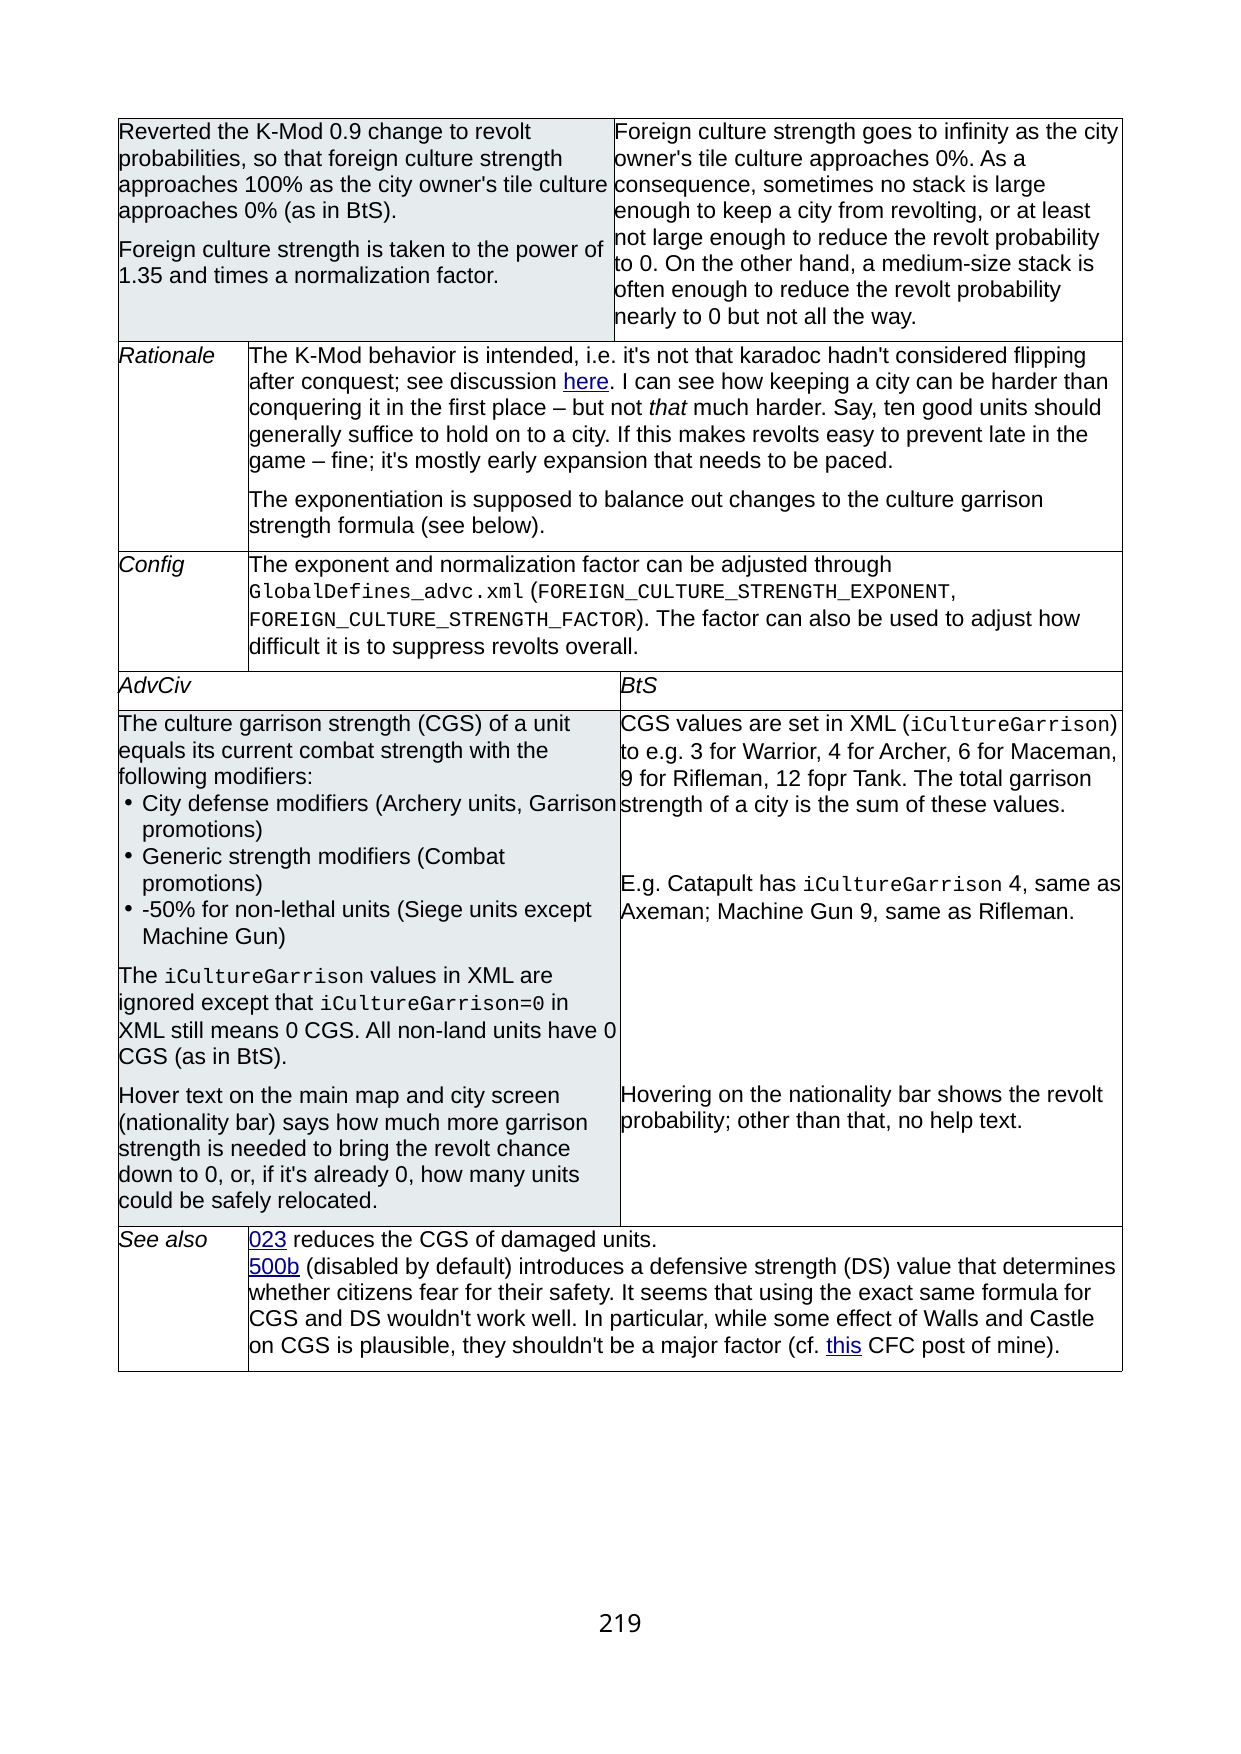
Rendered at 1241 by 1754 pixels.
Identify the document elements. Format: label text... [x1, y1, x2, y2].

table_cell The K-Mod behavior is intended, i.e. it's not that karadoc hadn't considered flipping after conquest; see discussion here. I can see how keeping a city can be harder than conquering it in the first place – but not that much harder. Say, ten good units should generally suffice to hold on to a city. If this makes revolts easy to prevent late in the game – fine; it's mostly early expansion that needs to be paced. The exponentiation is supposed to balance out changes to the culture garrison strength formula (see below). [249, 342, 1122, 551]
table_cell Reverted the K-Mod 0.9 change to revolt probabilities, so that foreign culture strength approaches 100% as the city owner's tile culture approaches 0% (as in BtS). Foreign culture strength is taken to the power of 1.35 and times a normalization factor. [119, 119, 614, 341]
table_cell BtS [621, 672, 1122, 710]
table_cell The culture garrison strength (CGS) of a unit equals its current combat strength with the following modifiers: City defense modifiers (Archery units, Garrison promotions) Generic strength modifiers (Combat promotions) -50% for non-lethal units (Siege units except Machine Gun) The iCultureGarrison values in XML are ignored except that iCultureGarrison=0 in XML still means 0 CGS. All non-land units have 0 CGS (as in BtS). Hover text on the main map and city screen (nationality bar) says how much more garrison strength is needed to bring the revolt chance down to 0, or, if it's already 0, how many units could be safely relocated. [119, 711, 620, 1226]
table_cell Rationale [119, 342, 248, 551]
table_cell Foreign culture strength goes to infinity as the city owner's tile culture approaches 0%. As a consequence, sometimes no stack is large enough to keep a city from revolting, or at least not large enough to reduce the revolt probability to 0. On the other hand, a medium-size stack is often enough to reduce the revolt probability nearly to 0 but not all the way. [615, 119, 1122, 341]
table_cell Config [119, 552, 248, 671]
table_cell AdvCiv [119, 672, 620, 710]
table_cell The exponent and normalization factor can be adjusted through GlobalDefines_advc.xml (FOREIGN_CULTURE_STRENGTH_EXPONENT, FOREIGN_CULTURE_STRENGTH_FACTOR). The factor can also be used to adjust how difficult it is to suppress revolts overall. [249, 552, 1122, 671]
table_cell CGS values are set in XML (iCultureGarrison) to e.g. 3 for Warrior, 4 for Archer, 6 for Maceman, 9 for Rifleman, 12 fopr Tank. The total garrison strength of a city is the sum of these values. E.g. Catapult has iCultureGarrison 4, same as Axeman; Machine Gun 9, same as Rifleman. Hovering on the nationality bar shows the revolt probability; other than that, no help text. [621, 711, 1122, 1226]
table_cell See also [119, 1227, 248, 1371]
table_cell 023 reduces the CGS of damaged units. 500b (disabled by default) introduces a defensive strength (DS) value that determines whether citizens fear for their safety. It seems that using the exact same formula for CGS and DS wouldn't work well. In particular, while some effect of Walls and Castle on CGS is plausible, they shouldn't be a major factor (cf. this CFC post of mine). [249, 1227, 1122, 1371]
